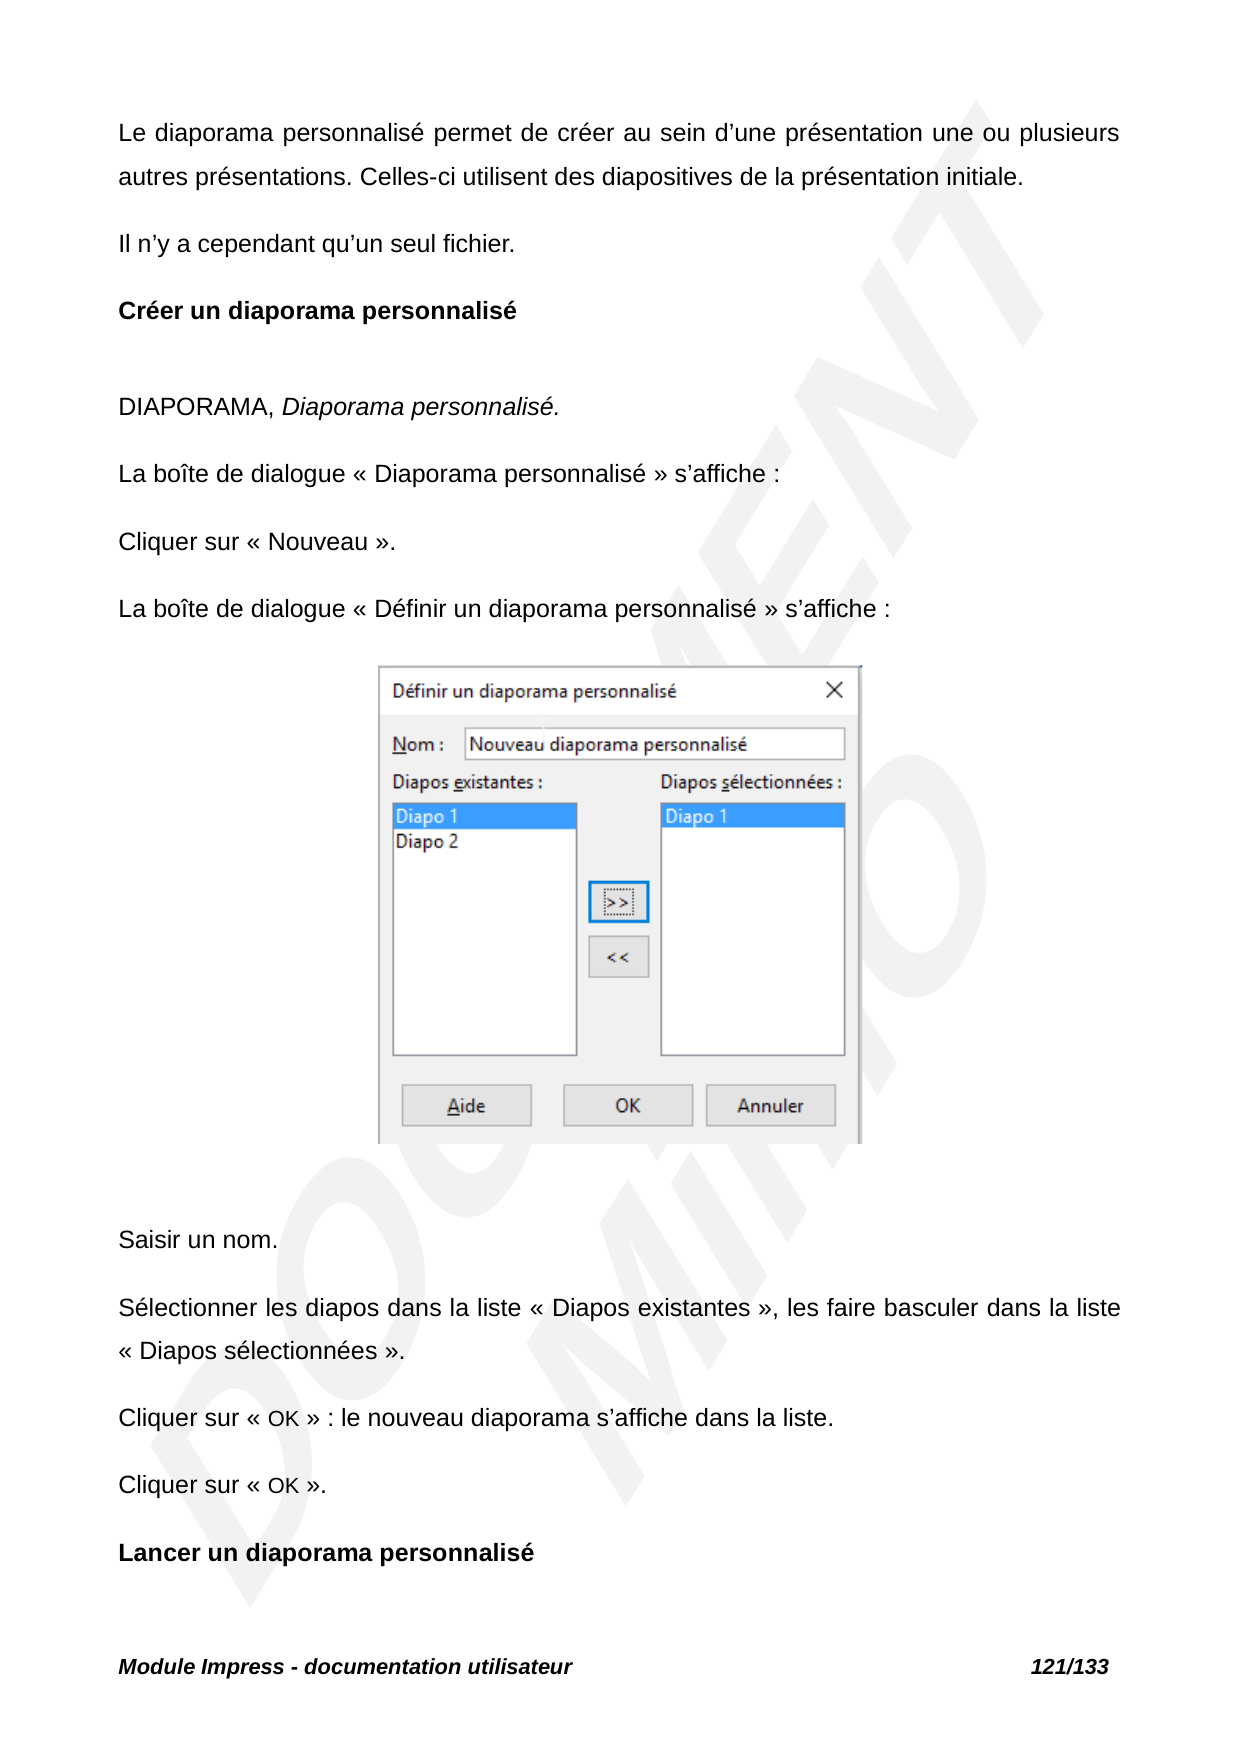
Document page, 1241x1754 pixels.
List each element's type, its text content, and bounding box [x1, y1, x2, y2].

text Lancer un diaporama personnalisé [118, 1537, 1122, 1567]
text La boîte de dialogue « Définir un diaporama personnalisé » s’affiche : [118, 594, 1122, 623]
text Cliquer sur « Nouveau ». [118, 527, 1122, 556]
text Le diaporama personnalisé permet de créer au sein d’une présentation une ou plusieurs autres présentations. Celles-ci utilisent des diapositives de la présentation initiale. [118, 118, 1122, 191]
text Créer un diaporama personnalisé [118, 296, 1122, 325]
text DIAPORAMA, Diaporama personnalisé. [118, 392, 1122, 421]
text Sélectionner les diapos dans la liste « Diapos existantes », les faire basculer dans la liste « Diapos sélectionnées ». [118, 1292, 1122, 1365]
text Saisir un nom. [118, 1225, 1122, 1254]
text Cliquer sur « OK » : le nouveau diaporama s’affiche dans la liste. [118, 1403, 1122, 1432]
text La boîte de dialogue « Diaporama personnalisé » s’affiche : [118, 459, 1122, 488]
text Cliquer sur « OK ». [118, 1470, 1122, 1499]
text Il n’y a cependant qu’un seul fichier. [118, 229, 1122, 258]
picture [377, 665, 863, 1144]
